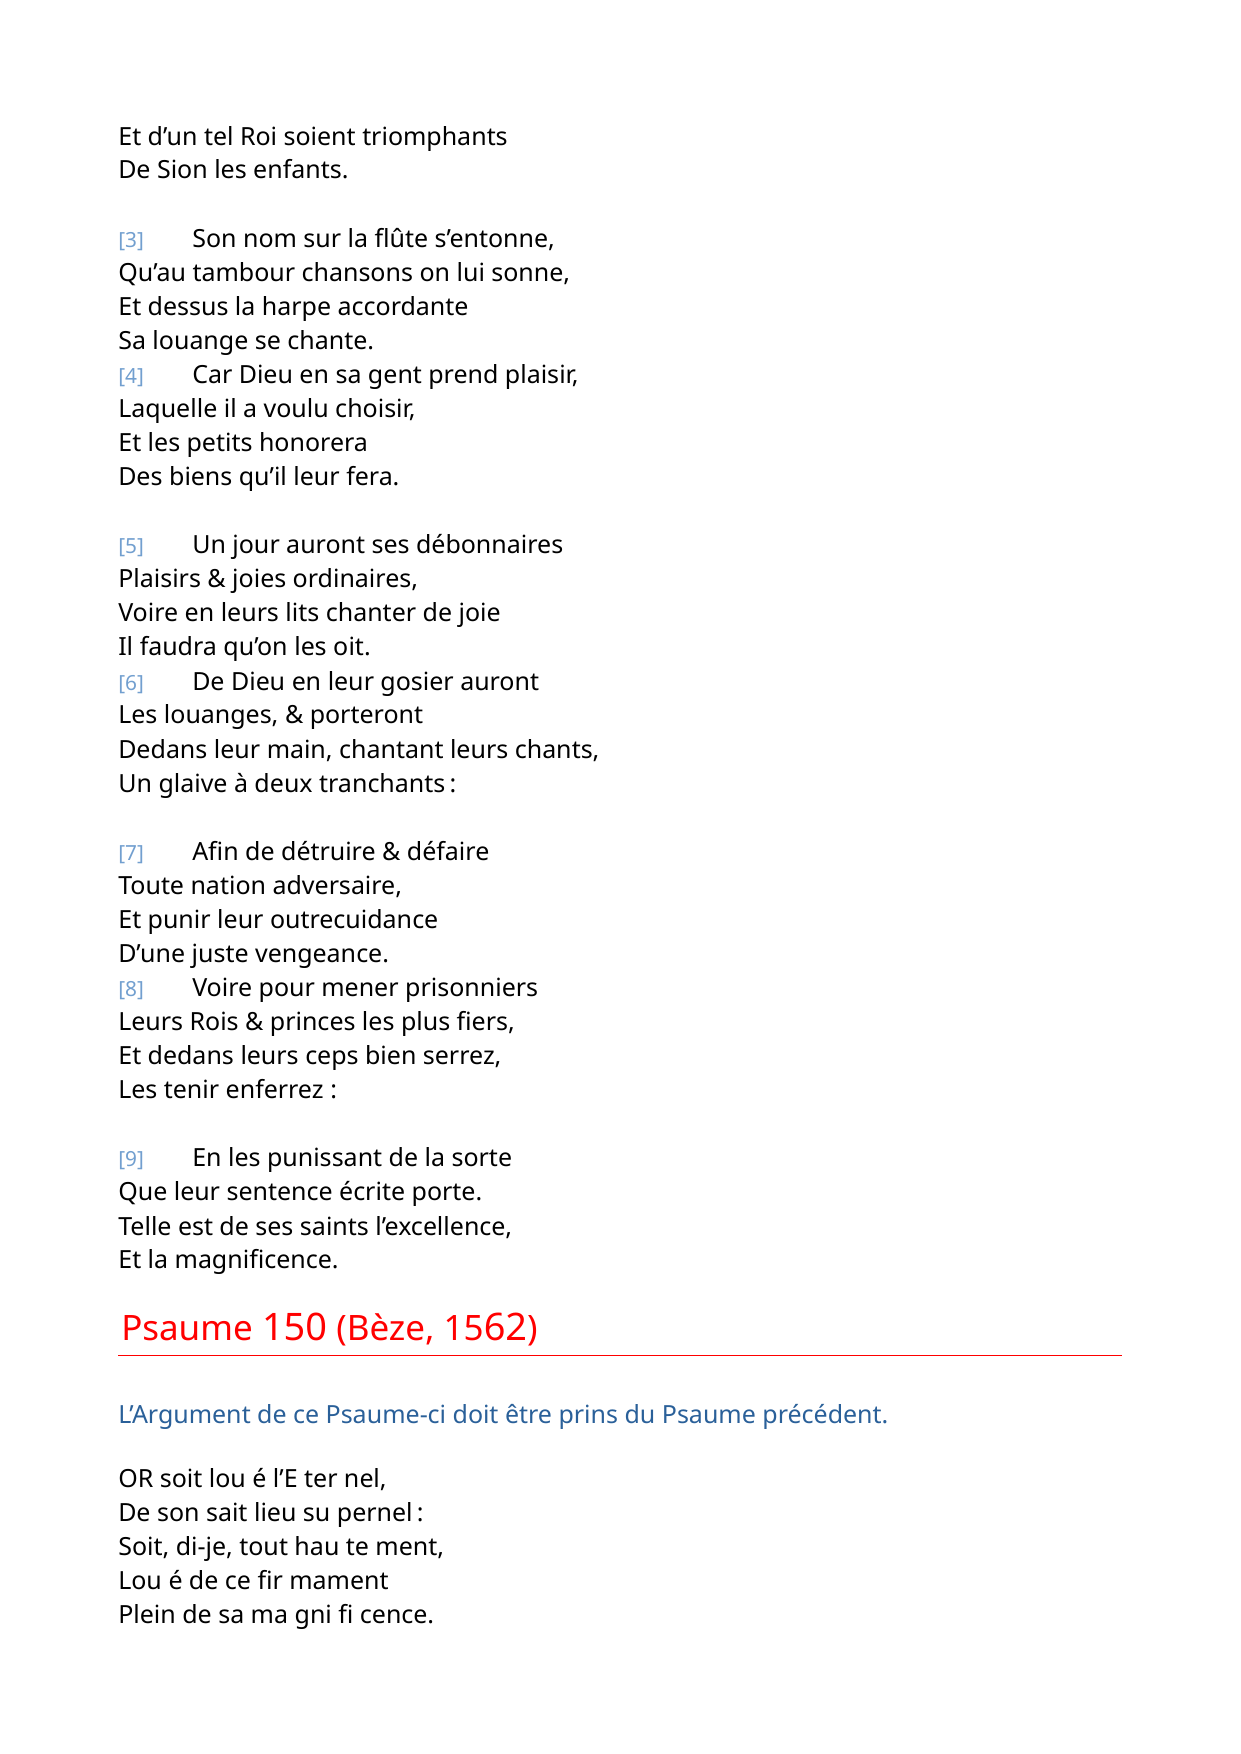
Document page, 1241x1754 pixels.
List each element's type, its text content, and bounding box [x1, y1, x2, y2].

text [8] Voire pour mener prisonniers [118, 970, 1122, 1004]
text Sa louange se chante. [118, 322, 1122, 357]
text Et punir leur outrecuidance [118, 902, 1122, 936]
text Et dessus la harpe accordante [118, 288, 1122, 322]
text Les louanges, & porteront [118, 697, 1122, 731]
text [4] Car Dieu en sa gent prend plaisir, [118, 357, 1122, 391]
text Plaisirs & joies ordinaires, [118, 561, 1122, 595]
text [7] Afin de détruire & défaire [118, 833, 1122, 867]
text OR soit lou é l’E ter nel, [118, 1460, 1122, 1494]
text Que leur sentence écrite porte. [118, 1174, 1122, 1208]
text Un glaive à deux tranchants : [118, 765, 1122, 799]
text Qu’au tambour chansons on lui sonne, [118, 254, 1122, 288]
text Voire en leurs lits chanter de joie [118, 595, 1122, 629]
text Et d’un tel Roi soient triomphants [118, 118, 1122, 152]
text Plein de sa ma gni fi cence. [118, 1596, 1122, 1631]
text Soit, di-je, tout hau te ment, [118, 1528, 1122, 1562]
text [3] Son nom sur la flûte s’entonne, [118, 220, 1122, 254]
text D’une juste vengeance. [118, 936, 1122, 970]
text Leurs Rois & princes les plus fiers, [118, 1004, 1122, 1038]
text De Sion les enfants. [118, 152, 1122, 186]
text Et la magnificence. [118, 1242, 1122, 1276]
text Et les petits honorera [118, 425, 1122, 459]
text Les tenir enferrez : [118, 1072, 1122, 1106]
text [9] En les punissant de la sorte [118, 1140, 1122, 1174]
text Laquelle il a voulu choisir, [118, 391, 1122, 425]
text Il faudra qu’on les oit. [118, 629, 1122, 663]
text Toute nation adversaire, [118, 867, 1122, 902]
text [6] De Dieu en leur gosier auront [118, 663, 1122, 697]
text De son sait lieu su pernel : [118, 1494, 1122, 1528]
text [5] Un jour auront ses débonnaires [118, 527, 1122, 561]
text Des biens qu’il leur fera. [118, 459, 1122, 493]
subtitle Psaume 150 (Bèze, 1562) [118, 1297, 1122, 1355]
text Telle est de ses saints l’excellence, [118, 1208, 1122, 1242]
text Et dedans leurs ceps bien serrez, [118, 1038, 1122, 1072]
text L’Argument de ce Psaume-ci doit être prins du Psaume précédent. [118, 1397, 1122, 1431]
text Lou é de ce fir mament [118, 1562, 1122, 1596]
text Dedans leur main, chantant leurs chants, [118, 731, 1122, 765]
